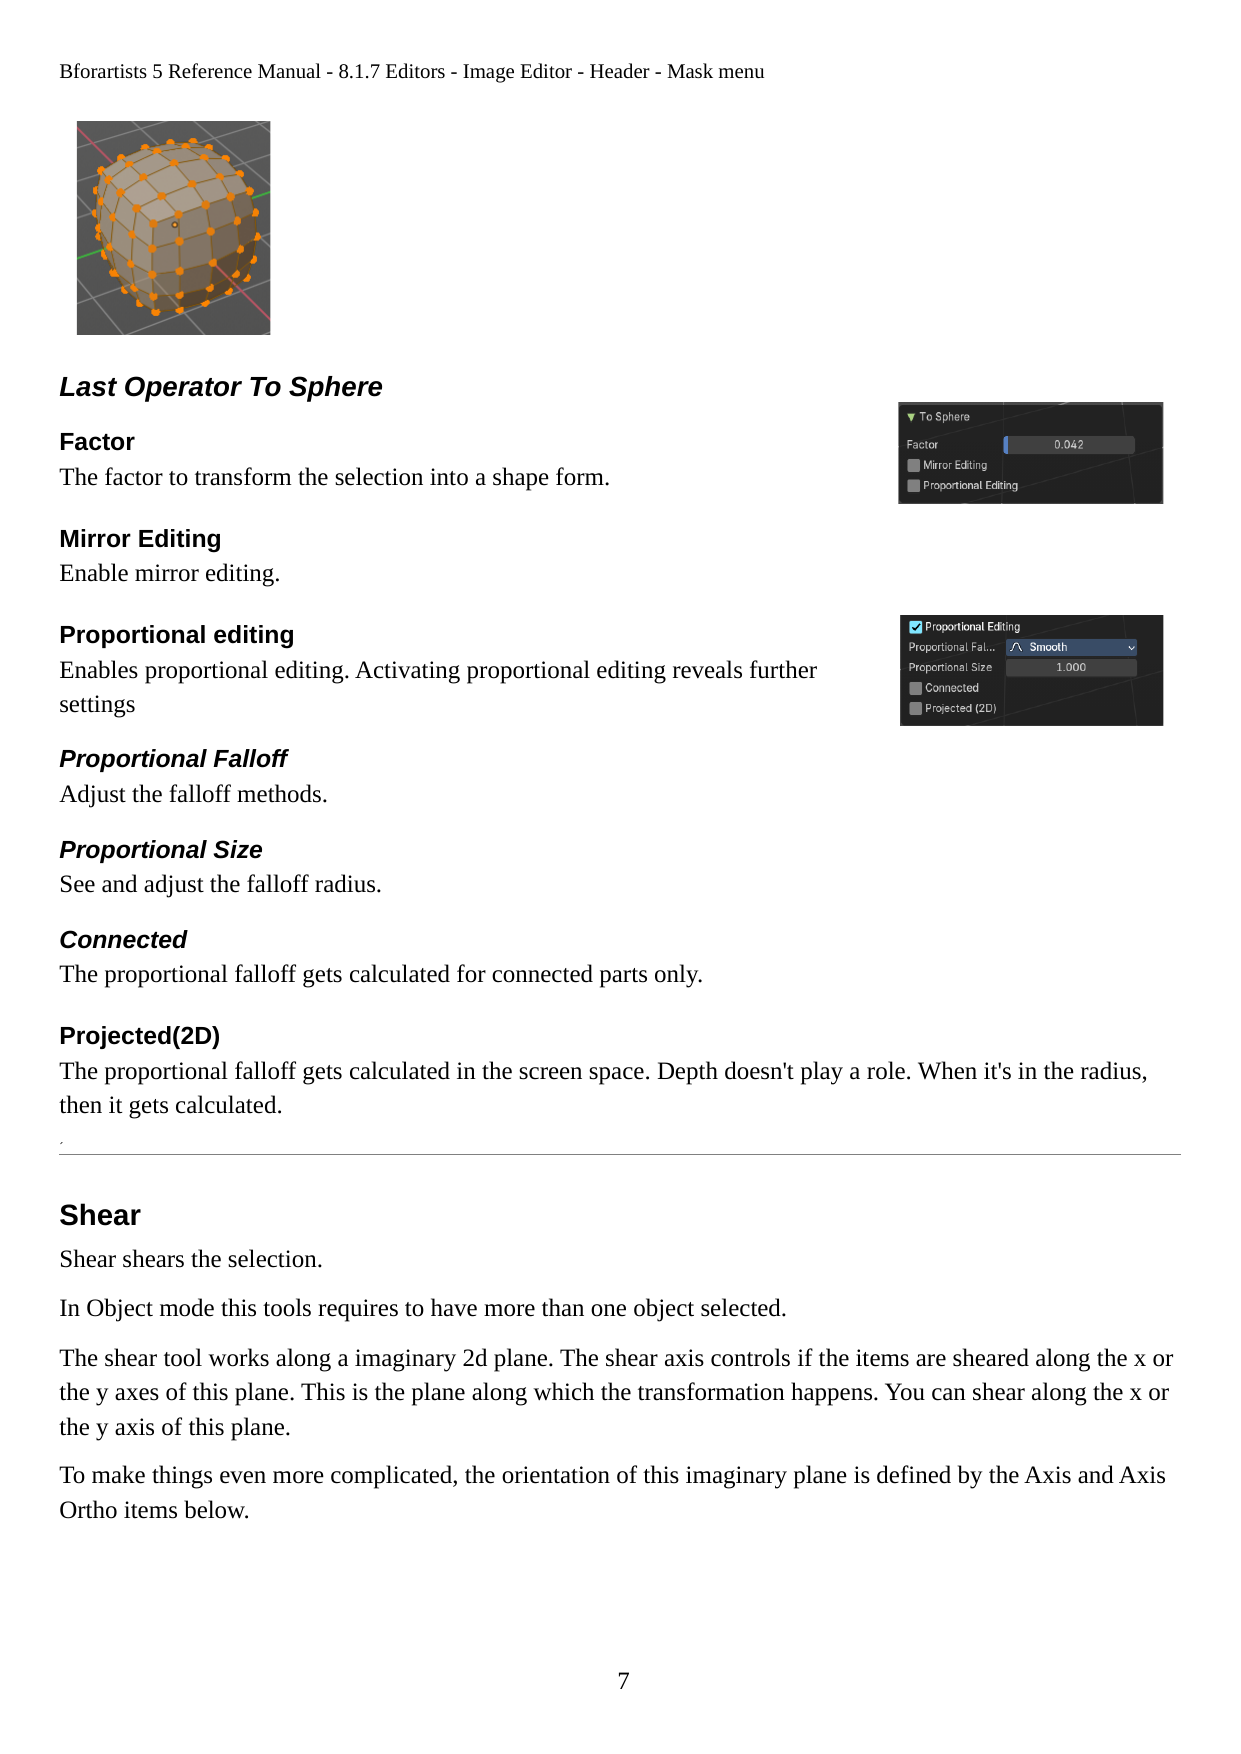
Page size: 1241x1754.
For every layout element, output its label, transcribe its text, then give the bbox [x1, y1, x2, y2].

text Enables proportional editing. Activating proportional editing reveals further settings [59, 655, 900, 718]
subtitle Shear [59, 1198, 1181, 1232]
subtitle Projected(2D) [59, 1021, 1181, 1050]
subtitle Last Operator To Sphere [59, 370, 1181, 402]
text Enable mirror editing. [59, 558, 1181, 587]
text The proportional falloff gets calculated for connected parts only. [59, 959, 1181, 988]
subtitle Mirror Editing [59, 524, 1181, 552]
subtitle [1164, 427, 1181, 456]
picture [76, 121, 271, 335]
text The proportional falloff gets calculated in the screen space. Depth doesn't play a role. When it's in the radius, then it gets calculated. [59, 1056, 1181, 1119]
subtitle Factor [59, 427, 898, 456]
text In Object mode this tools requires to have more than one object selected. [59, 1293, 1181, 1322]
subtitle Proportional editing [59, 620, 900, 648]
text The shear tool works along a imaginary 2d plane. The shear axis controls if the items are sheared along the x or the y axes of this plane. This is the plane along which the transformation happens. You can shear along the x or the y axis of this plane. [59, 1343, 1181, 1440]
subtitle Connected [59, 925, 1181, 953]
text Shear shears the selection. [59, 1244, 1181, 1273]
text Adjust the falloff methods. [59, 779, 1181, 808]
text See and adjust the falloff radius. [59, 869, 1181, 898]
subtitle Proportional Falloff [59, 744, 1181, 773]
picture [898, 402, 1164, 504]
subtitle [1164, 620, 1181, 648]
subtitle Proportional Size [59, 835, 1181, 863]
picture [900, 615, 1164, 726]
text The factor to transform the selection into a shape form. [59, 462, 898, 491]
text ´ [59, 1139, 1181, 1154]
text To make things even more complicated, the orientation of this imaginary plane is defined by the Axis and Axis Ortho items below. [59, 1461, 1181, 1524]
